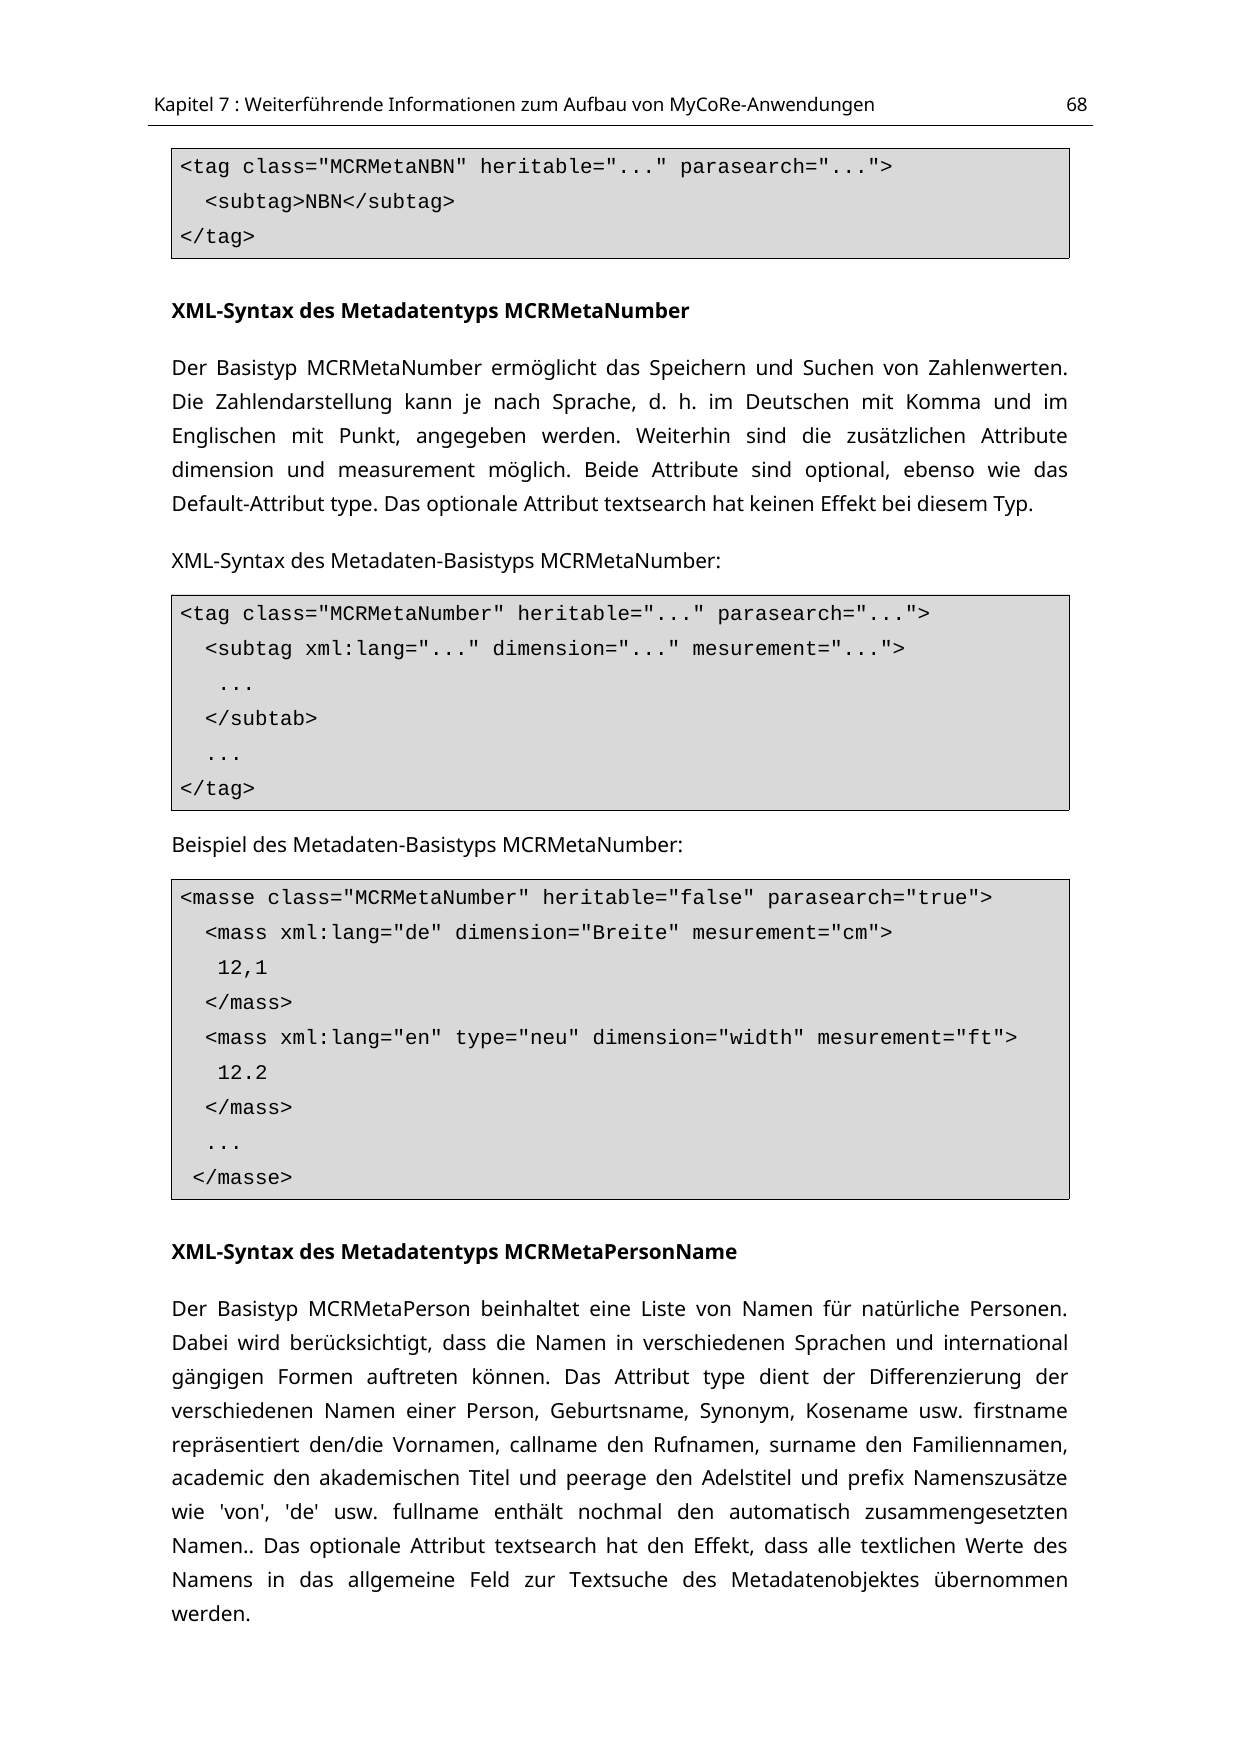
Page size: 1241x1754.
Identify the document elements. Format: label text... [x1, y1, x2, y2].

text ... [172, 1124, 1069, 1156]
text </mass> [172, 984, 1069, 1016]
text Der Basistyp MCRMetaPerson beinhaltet eine Liste von Namen für natürliche Personen. Dabei wird berücksichtigt, dass die Namen in verschiedenen Sprachen und international gängigen Formen auftreten können. Das Attribut type dient der Differenzierung der verschiedenen Namen einer Person, Geburtsname, Synonym, Kosename usw. firstname repräsentiert den/die Vornamen, callname den Rufnamen, surname den Familiennamen, academic den akademischen Titel und peerage den Adelstitel und prefix Namenszusätze wie 'von', 'de' usw. fullname enthält nochmal den automatisch zusammengesetzten Namen.. Das optionale Attribut textsearch hat den Effekt, dass alle textlichen Werte des Namens in das allgemeine Feld zur Textsuche des Metadatenobjektes übernommen werden. [171, 1294, 1069, 1627]
text 12,1 [172, 949, 1069, 981]
text Beispiel des Metadaten-Basistyps MCRMetaNumber: [171, 830, 1069, 858]
text <tag class="MCRMetaNBN" heritable="..." parasearch="..."> [172, 149, 1069, 179]
text </mass> [172, 1089, 1069, 1121]
text 12.2 [172, 1054, 1069, 1086]
text <subtag>NBN</subtag> [172, 183, 1069, 214]
text ... [172, 664, 1069, 696]
text XML-Syntax des Metadaten-Basistyps MCRMetaNumber: [171, 546, 1069, 574]
text <tag class="MCRMetaNumber" heritable="..." parasearch="..."> [172, 596, 1069, 626]
text ... [172, 734, 1069, 766]
text <subtag xml:lang="..." dimension="..." mesurement="..."> [172, 629, 1069, 661]
text </tag> [172, 218, 1069, 258]
text </tag> [172, 769, 1069, 810]
text <mass xml:lang="de" dimension="Breite" mesurement="cm"> [172, 914, 1069, 946]
text <masse class="MCRMetaNumber" heritable="false" parasearch="true"> [172, 880, 1069, 911]
subtitle XML-Syntax des Metadatentyps MCRMetaPersonName [171, 1237, 1092, 1265]
text <mass xml:lang="en" type="neu" dimension="width" mesurement="ft"> [172, 1019, 1069, 1051]
text </subtab> [172, 699, 1069, 731]
text Der Basistyp MCRMetaNumber ermöglicht das Speichern und Suchen von Zahlenwerten. Die Zahlendarstellung kann je nach Sprache, d. h. im Deutschen mit Komma und im Englischen mit Punkt, angegeben werden. Weiterhin sind die zusätzlichen Attribute dimension und measurement möglich. Beide Attribute sind optional, ebenso wie das Default-Attribut type. Das optionale Attribut textsearch hat keinen Effekt bei diesem Typ. [171, 353, 1069, 517]
subtitle XML-Syntax des Metadatentyps MCRMetaNumber [171, 296, 1092, 324]
text </masse> [172, 1159, 1069, 1199]
